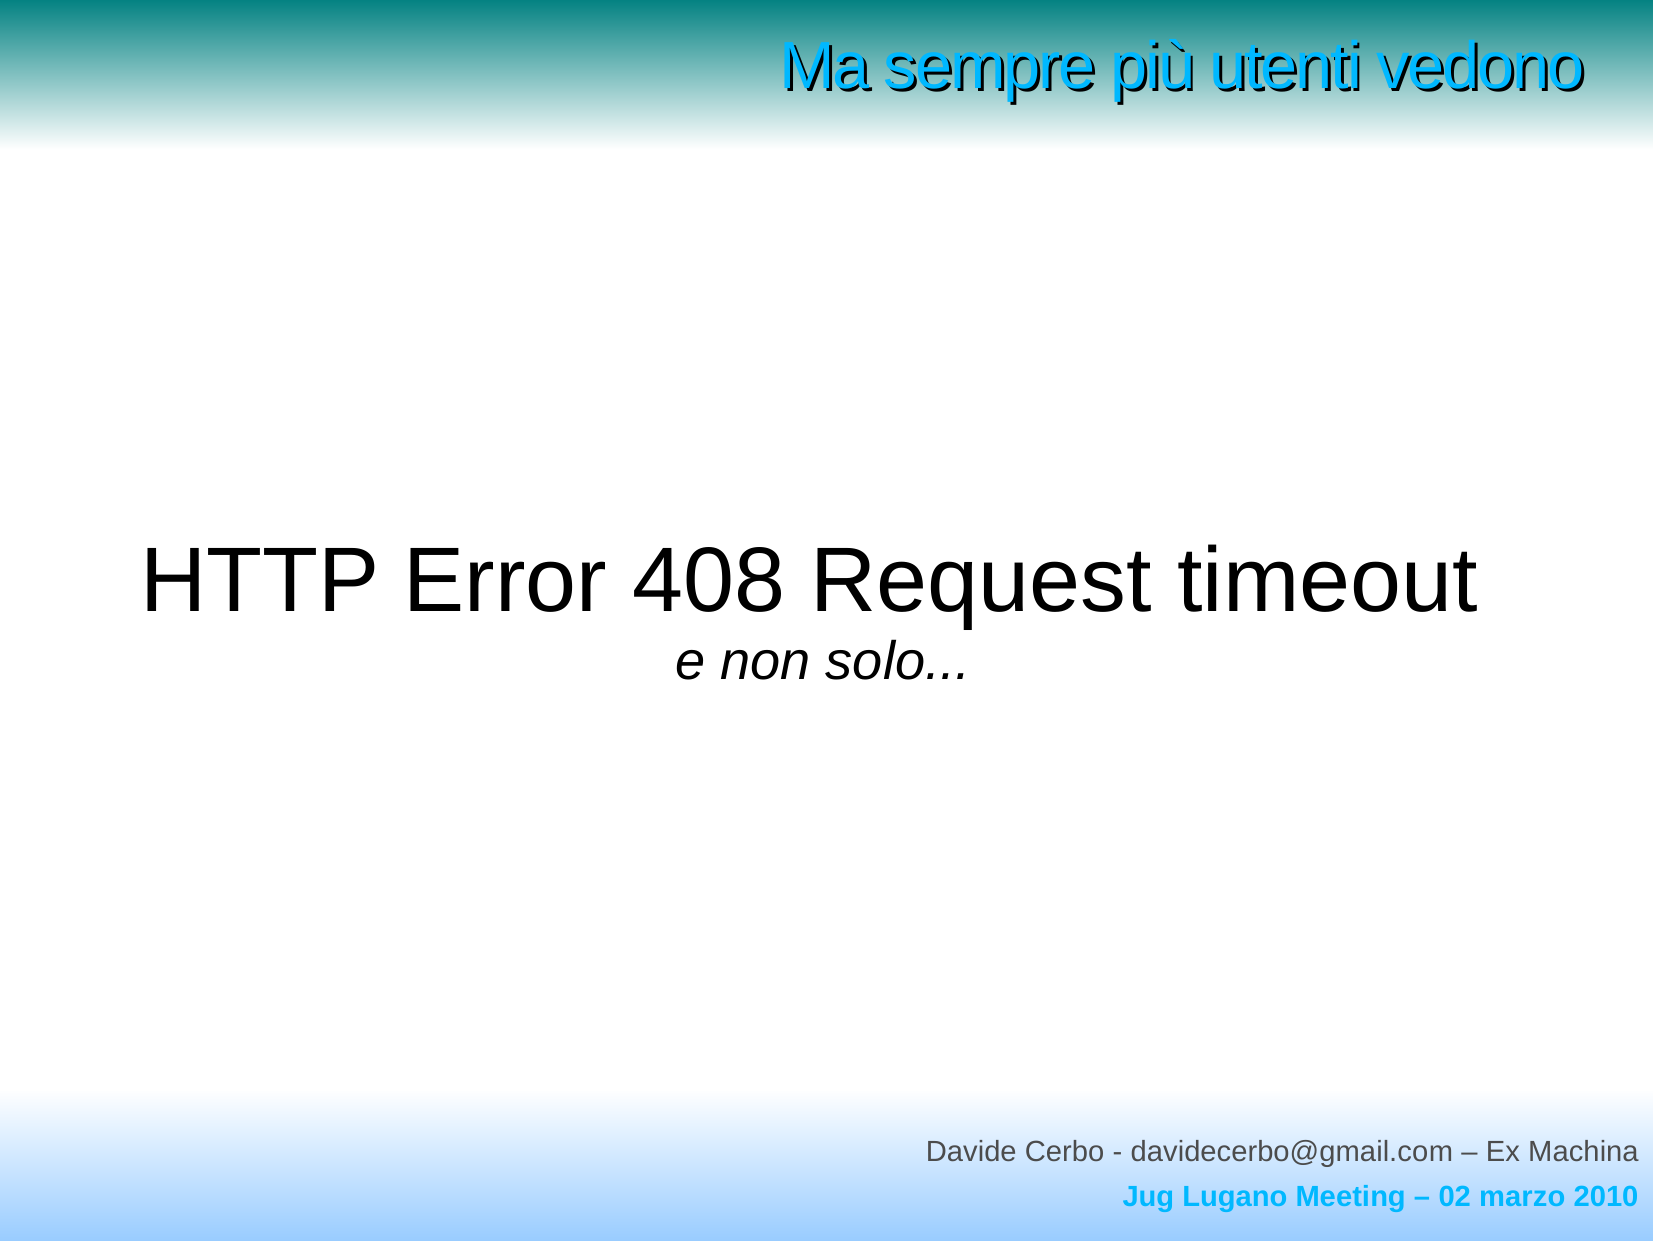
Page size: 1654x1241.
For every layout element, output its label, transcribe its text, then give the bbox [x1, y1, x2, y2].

title Ma sempre più utenti vedono [108, 7, 1585, 124]
subtitle HTTP Error 408 Request timeout e non solo... [52, 200, 1594, 1020]
